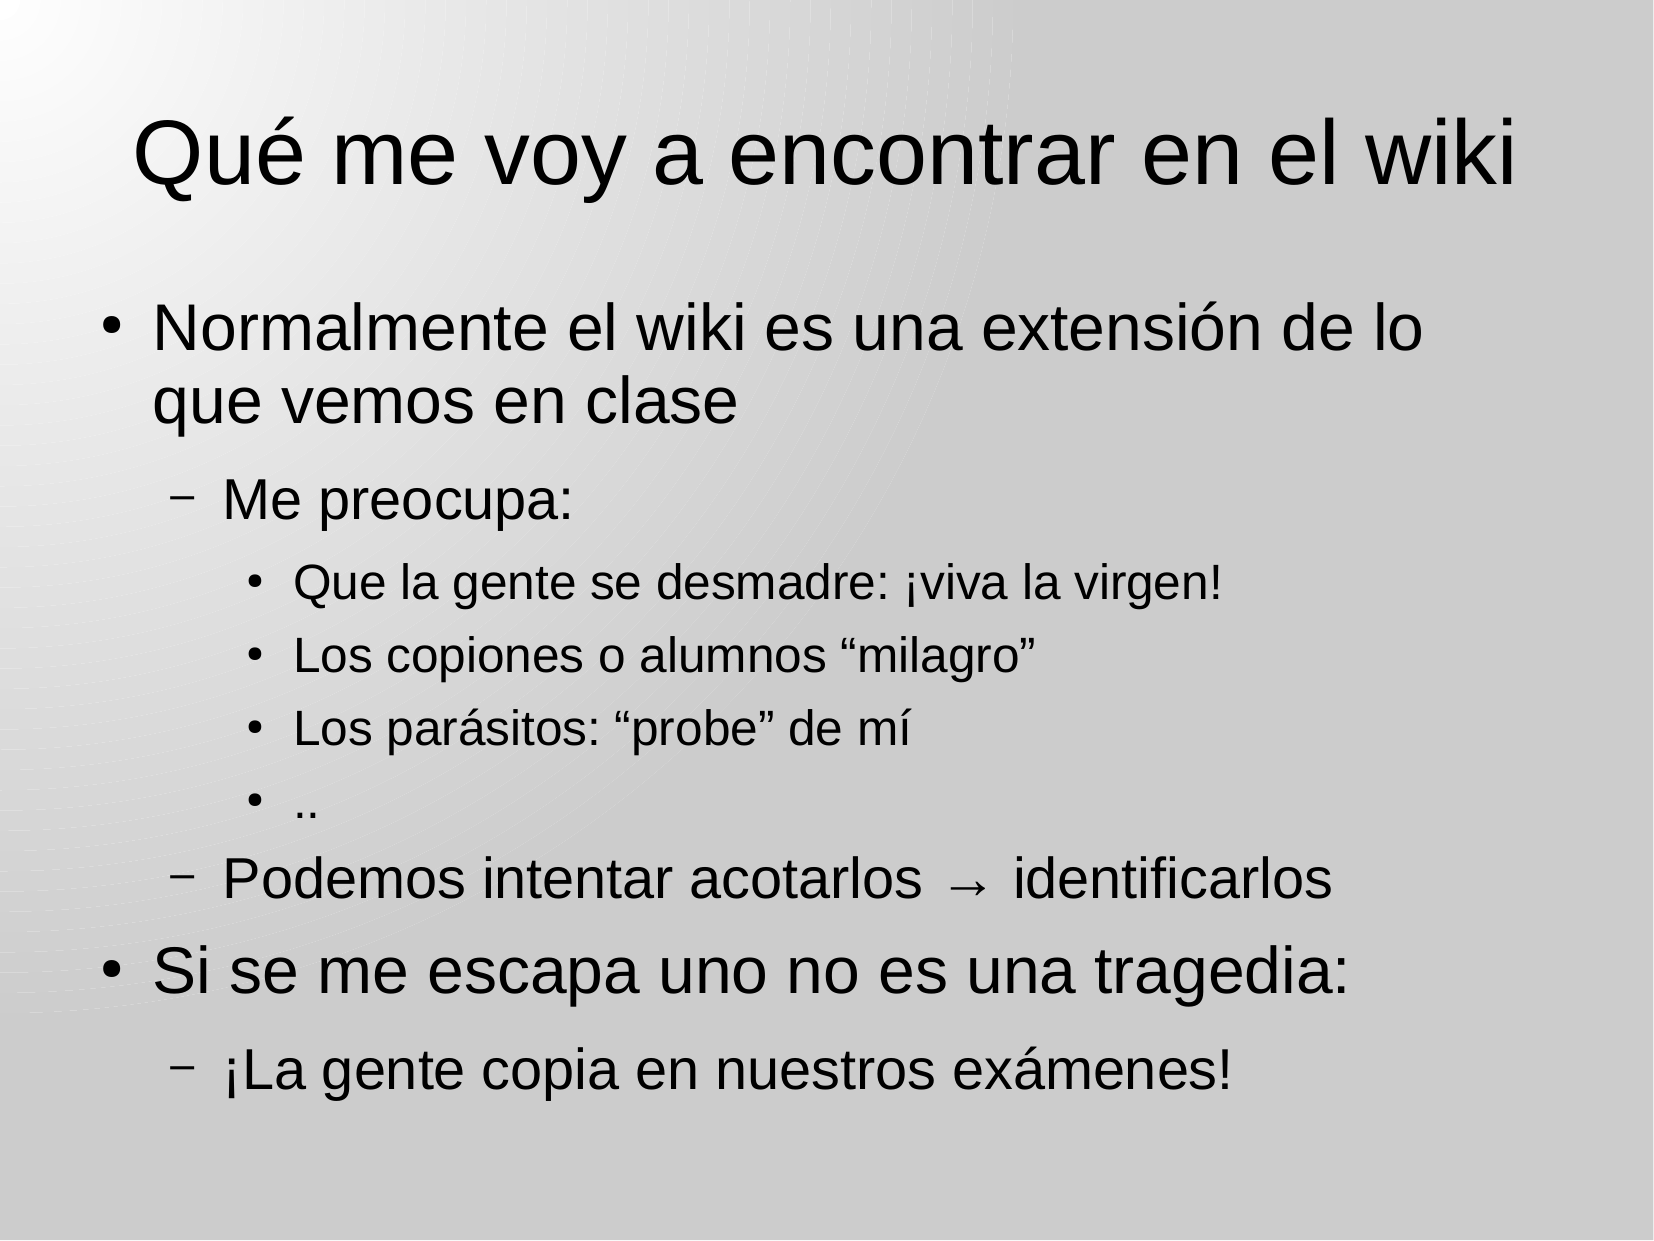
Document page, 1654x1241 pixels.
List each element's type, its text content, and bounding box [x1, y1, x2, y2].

title Qué me voy a encontrar en el wiki [82, 49, 1571, 257]
list Normalmente el wiki es una extensión de lo que vemos en clase Me preocupa: Que la gente se desmadre: ¡viva la virgen! Los copiones o alumnos “milagro” Los parásitos: “probe” de mí .. Podemos intentar acotarlos → identificarlos Si se me escapa uno no es una tragedia: ¡La gente copia en nuestros exámenes! [82, 290, 1538, 1109]
